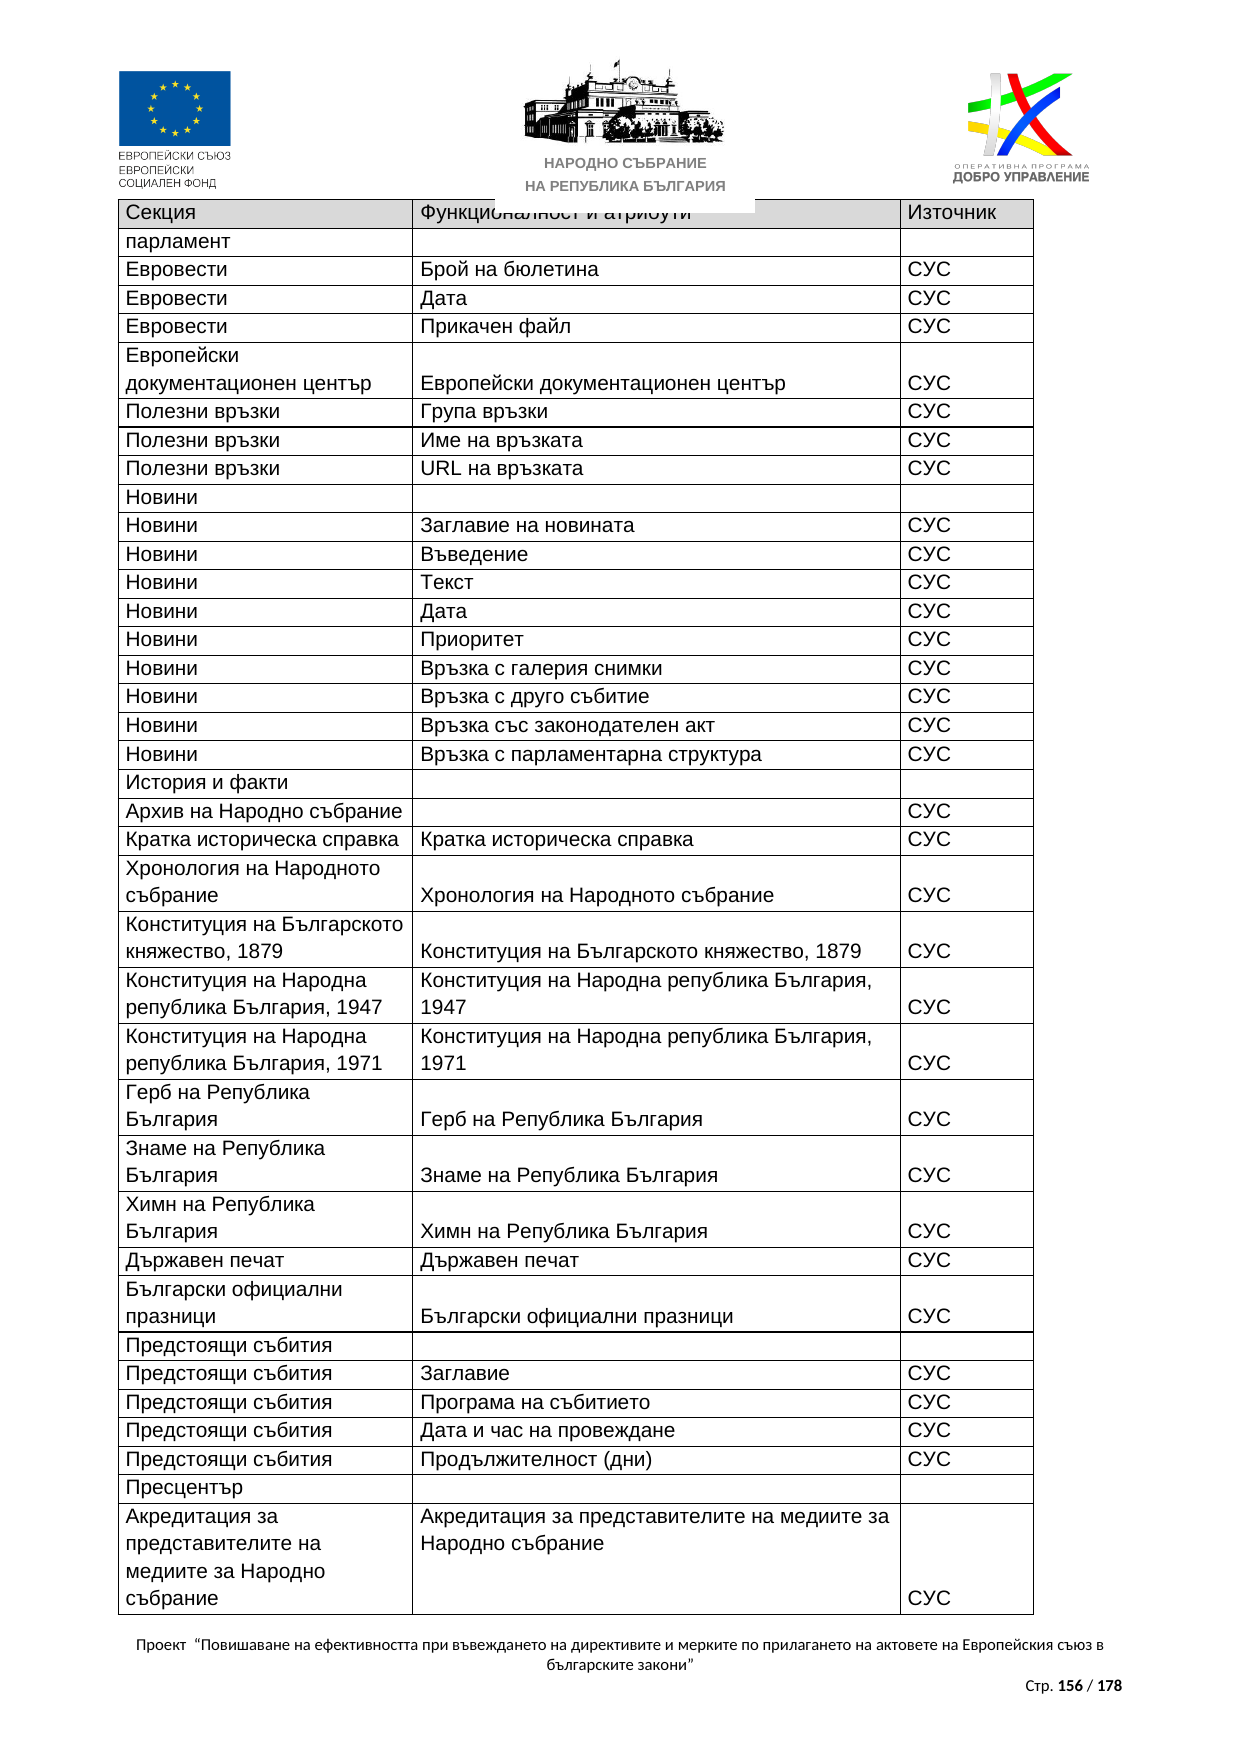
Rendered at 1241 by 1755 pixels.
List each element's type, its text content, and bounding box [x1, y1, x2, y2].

table_cell Хронология на Народното събрание [119, 856, 412, 911]
table_cell [901, 485, 1033, 512]
table_cell СУС [901, 314, 1033, 342]
table_cell Брой на бюлетина [413, 257, 900, 285]
table_cell парламент [119, 229, 412, 256]
table_cell Новини [119, 627, 412, 655]
table_cell Програма на събитието [413, 1390, 900, 1417]
table_cell СУС [901, 856, 1033, 911]
table_cell Новини [119, 570, 412, 598]
table_cell СУС [901, 399, 1033, 426]
table_cell URL на връзката [413, 456, 900, 483]
table_cell СУС [901, 1504, 1033, 1614]
table_cell Евровести [119, 286, 412, 313]
table_cell Полезни връзки [119, 428, 412, 455]
table_cell Знаме на Република България [413, 1136, 900, 1191]
table_cell [901, 1333, 1033, 1360]
table_cell Конституция на Народна република България, 1947 [119, 968, 412, 1023]
table_cell Новини [119, 599, 412, 626]
table_cell [413, 1333, 900, 1360]
table_cell Продължителност (дни) [413, 1447, 900, 1474]
table_cell СУС [901, 257, 1033, 285]
table_cell [413, 770, 900, 797]
table_cell Въведение [413, 542, 900, 569]
table_cell Държавен печат [119, 1248, 412, 1275]
table_cell Новини [119, 485, 412, 512]
table_cell Акредитация за представителите на медиите за Народно събрание [413, 1504, 900, 1614]
table_cell СУС [901, 542, 1033, 569]
table_cell Новини [119, 513, 412, 541]
table_cell Предстоящи събития [119, 1361, 412, 1388]
table_cell СУС [901, 343, 1033, 398]
table_cell Химн на Република България [413, 1192, 900, 1247]
table_cell Предстоящи събития [119, 1333, 412, 1360]
table_cell СУС [901, 428, 1033, 455]
table_cell [413, 799, 900, 826]
table_cell СУС [901, 684, 1033, 712]
table_cell Текст [413, 570, 900, 598]
table_cell Кратка историческа справка [413, 827, 900, 854]
table_cell Хронология на Народното събрание [413, 856, 900, 911]
table_cell СУС [901, 1276, 1033, 1331]
table_cell Заглавие [413, 1361, 900, 1388]
table_cell Предстоящи събития [119, 1418, 412, 1446]
table_cell Конституция на Народна република България, 1971 [119, 1024, 412, 1079]
table_cell СУС [901, 513, 1033, 541]
table_cell Химн на Република България [119, 1192, 412, 1247]
table_cell СУС [901, 912, 1033, 967]
table_cell СУС [901, 968, 1033, 1023]
table_cell Име на връзката [413, 428, 900, 455]
table_cell Новини [119, 713, 412, 740]
table_cell Пресцентър [119, 1475, 412, 1503]
table_cell Знаме на Република България [119, 1136, 412, 1191]
table_cell Предстоящи събития [119, 1447, 412, 1474]
table_cell [901, 229, 1033, 256]
table_cell Група връзки [413, 399, 900, 426]
table_cell СУС [901, 799, 1033, 826]
table_cell [901, 770, 1033, 797]
table_cell Герб на Република България [413, 1080, 900, 1135]
table_cell Новини [119, 542, 412, 569]
table_cell СУС [901, 1390, 1033, 1417]
table_cell СУС [901, 827, 1033, 854]
table_cell Европейски документационен център [413, 343, 900, 398]
table_cell Връзка с галерия снимки [413, 656, 900, 683]
table_header Източник [901, 200, 1033, 228]
table_cell Евровести [119, 314, 412, 342]
table_cell Новини [119, 656, 412, 683]
table_cell СУС [901, 1192, 1033, 1247]
table_cell СУС [901, 741, 1033, 769]
table_cell Заглавие на новината [413, 513, 900, 541]
table_cell Връзка с парламентарна структура [413, 741, 900, 769]
table_cell Дата [413, 599, 900, 626]
table_cell СУС [901, 1024, 1033, 1079]
table_cell СУС [901, 1248, 1033, 1275]
table_cell СУС [901, 627, 1033, 655]
table_cell Приоритет [413, 627, 900, 655]
table_cell История и факти [119, 770, 412, 797]
table_cell СУС [901, 1136, 1033, 1191]
table_cell Герб на Република България [119, 1080, 412, 1135]
table_cell Дата и час на провеждане [413, 1418, 900, 1446]
table_header Функционалност и атрибути [413, 200, 900, 228]
table_cell Дата [413, 286, 900, 313]
table_cell СУС [901, 713, 1033, 740]
table_cell Новини [119, 741, 412, 769]
table_cell СУС [901, 1080, 1033, 1135]
table_cell [413, 1475, 900, 1503]
table_cell Новини [119, 684, 412, 712]
table_cell Държавен печат [413, 1248, 900, 1275]
table_cell Връзка със законодателен акт [413, 713, 900, 740]
table_cell [413, 485, 900, 512]
table_header Секция [119, 200, 412, 228]
table_cell Конституция на Народна република България, 1947 [413, 968, 900, 1023]
table_cell СУС [901, 456, 1033, 483]
table_cell Архив на Народно събрание [119, 799, 412, 826]
table_cell СУС [901, 1361, 1033, 1388]
table_cell Полезни връзки [119, 399, 412, 426]
table_cell Конституция на Българското княжество, 1879 [119, 912, 412, 967]
table_cell Акредитация за представителите на медиите за Народно събрание [119, 1504, 412, 1614]
table_cell Български официални празници [119, 1276, 412, 1331]
table_cell СУС [901, 286, 1033, 313]
table_cell СУС [901, 656, 1033, 683]
table_cell Евровести [119, 257, 412, 285]
table_cell Европейски документационен център [119, 343, 412, 398]
table_cell Кратка историческа справка [119, 827, 412, 854]
table_cell СУС [901, 1447, 1033, 1474]
table_cell СУС [901, 570, 1033, 598]
table_cell Полезни връзки [119, 456, 412, 483]
table_cell [901, 1475, 1033, 1503]
table_cell Конституция на Народна република България, 1971 [413, 1024, 900, 1079]
table_cell СУС [901, 599, 1033, 626]
table_cell Прикачен файл [413, 314, 900, 342]
table_cell Конституция на Българското княжество, 1879 [413, 912, 900, 967]
table_cell Български официални празници [413, 1276, 900, 1331]
table_cell Връзка с друго събитие [413, 684, 900, 712]
table_cell Предстоящи събития [119, 1390, 412, 1417]
table_cell [413, 229, 900, 256]
table_cell СУС [901, 1418, 1033, 1446]
